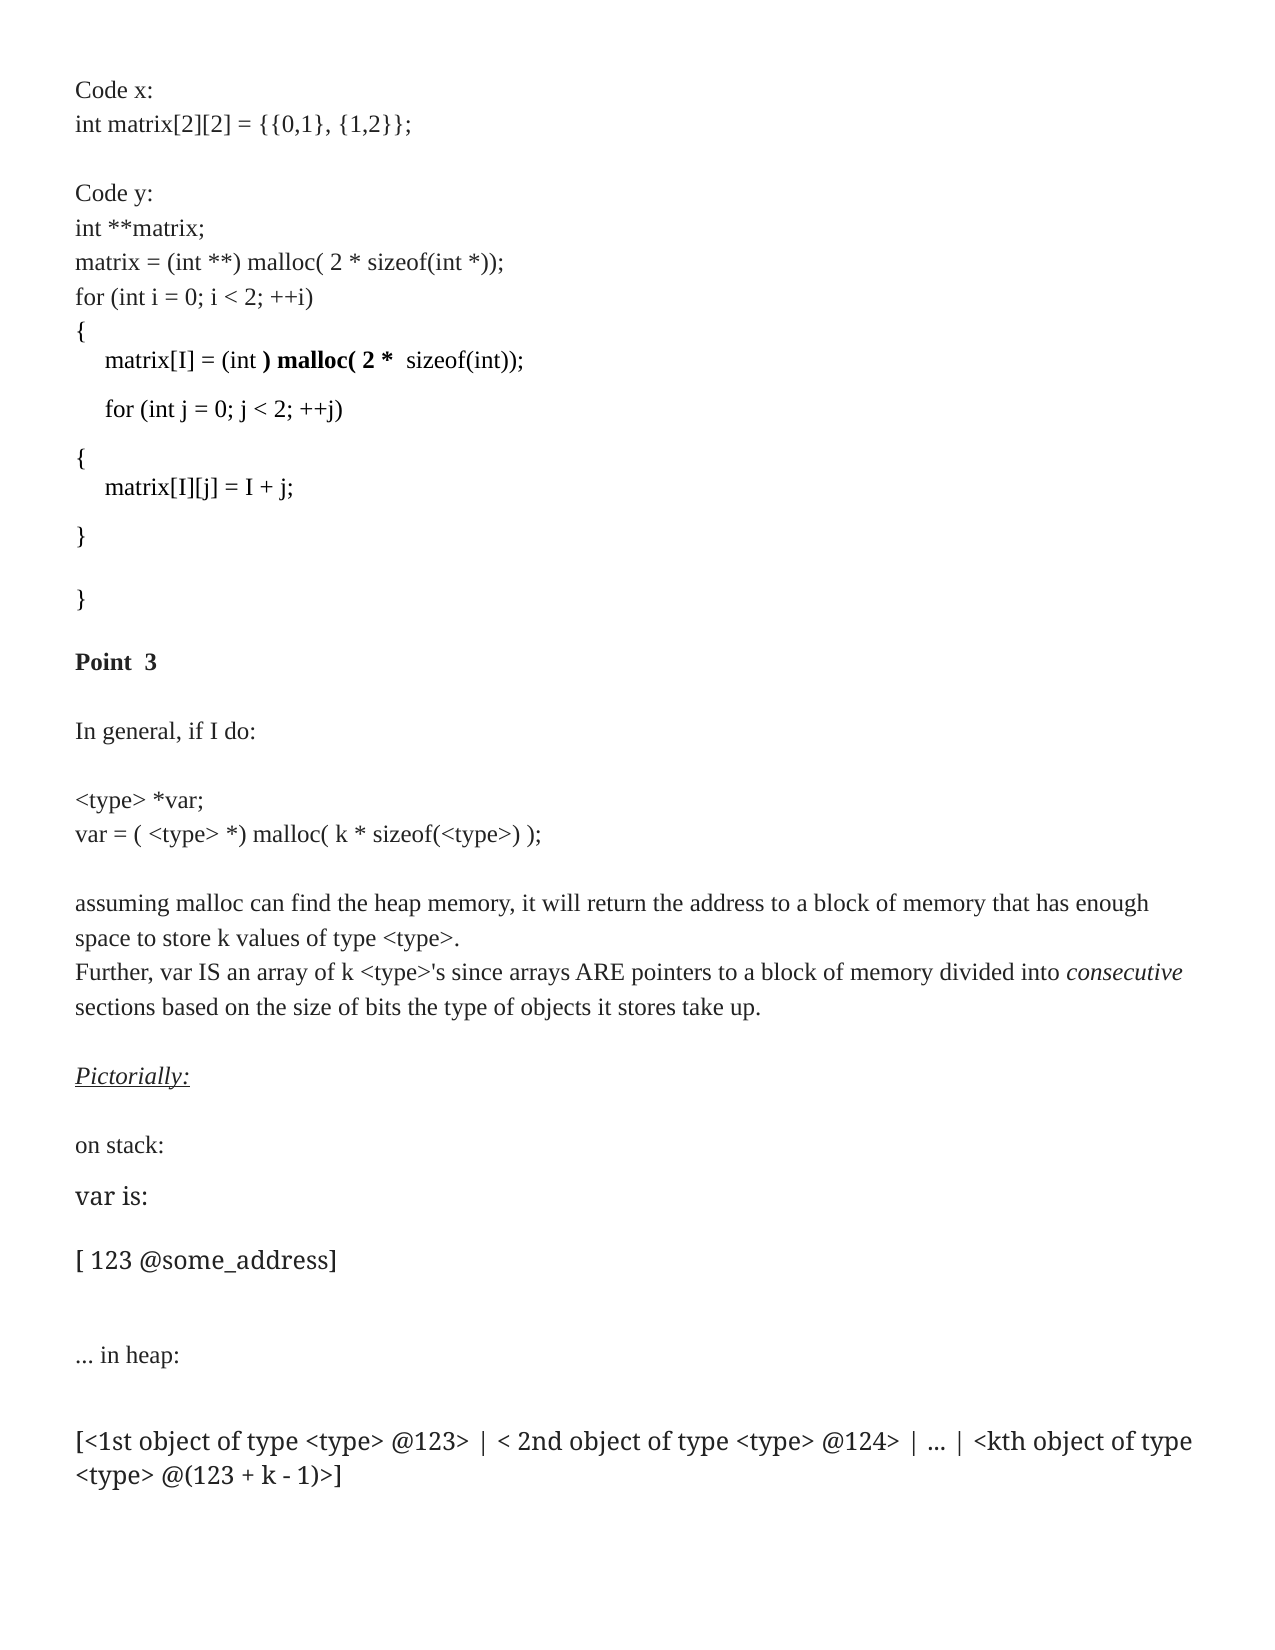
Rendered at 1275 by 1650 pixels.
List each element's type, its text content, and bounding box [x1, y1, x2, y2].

text var is: [75, 1179, 1200, 1213]
text matrix = (int **) malloc( 2 * sizeof(int *)); [75, 247, 1200, 276]
text } [75, 584, 1200, 613]
text on stack: [75, 1130, 1200, 1158]
text Further, var IS an array of k <type>'s since arrays ARE pointers to a block of memory divided into consecutive sections based on the size of bits the type of objects it stores take up. [75, 957, 1200, 1021]
text { [75, 316, 1200, 345]
text int matrix[2][2] = {{0,1}, {1,2}}; [75, 109, 1200, 138]
text ... in heap: [75, 1340, 1200, 1369]
text } [75, 521, 1200, 550]
text Pictorially: [75, 1061, 1200, 1089]
text Code x: [75, 75, 1200, 104]
text int **matrix; [75, 213, 1200, 242]
text <type> *var; [75, 785, 1200, 814]
text { [75, 443, 1200, 472]
text [ 123 @some_address] [75, 1242, 1200, 1276]
text matrix[I] = (int ) malloc( 2 * sizeof(int)); [104, 345, 1200, 374]
text Point 3 [75, 647, 1200, 676]
text matrix[I][j] = I + j; [104, 472, 1200, 501]
text assuming malloc can find the heap memory, it will return the address to a block of memory that has enough space to store k values of type <type>. [75, 888, 1200, 952]
text for (int i = 0; i < 2; ++i) [75, 282, 1200, 311]
text Code y: [75, 178, 1200, 207]
text [<1st object of type <type> @123> | < 2nd object of type <type> @124> | ... | <kth object of type <type> @(123 + k - 1)>] [75, 1424, 1200, 1492]
text In general, if I do: [75, 716, 1200, 745]
text var = ( <type> *) malloc( k * sizeof(<type>) ); [75, 819, 1200, 848]
text for (int j = 0; j < 2; ++j) [104, 394, 1200, 423]
